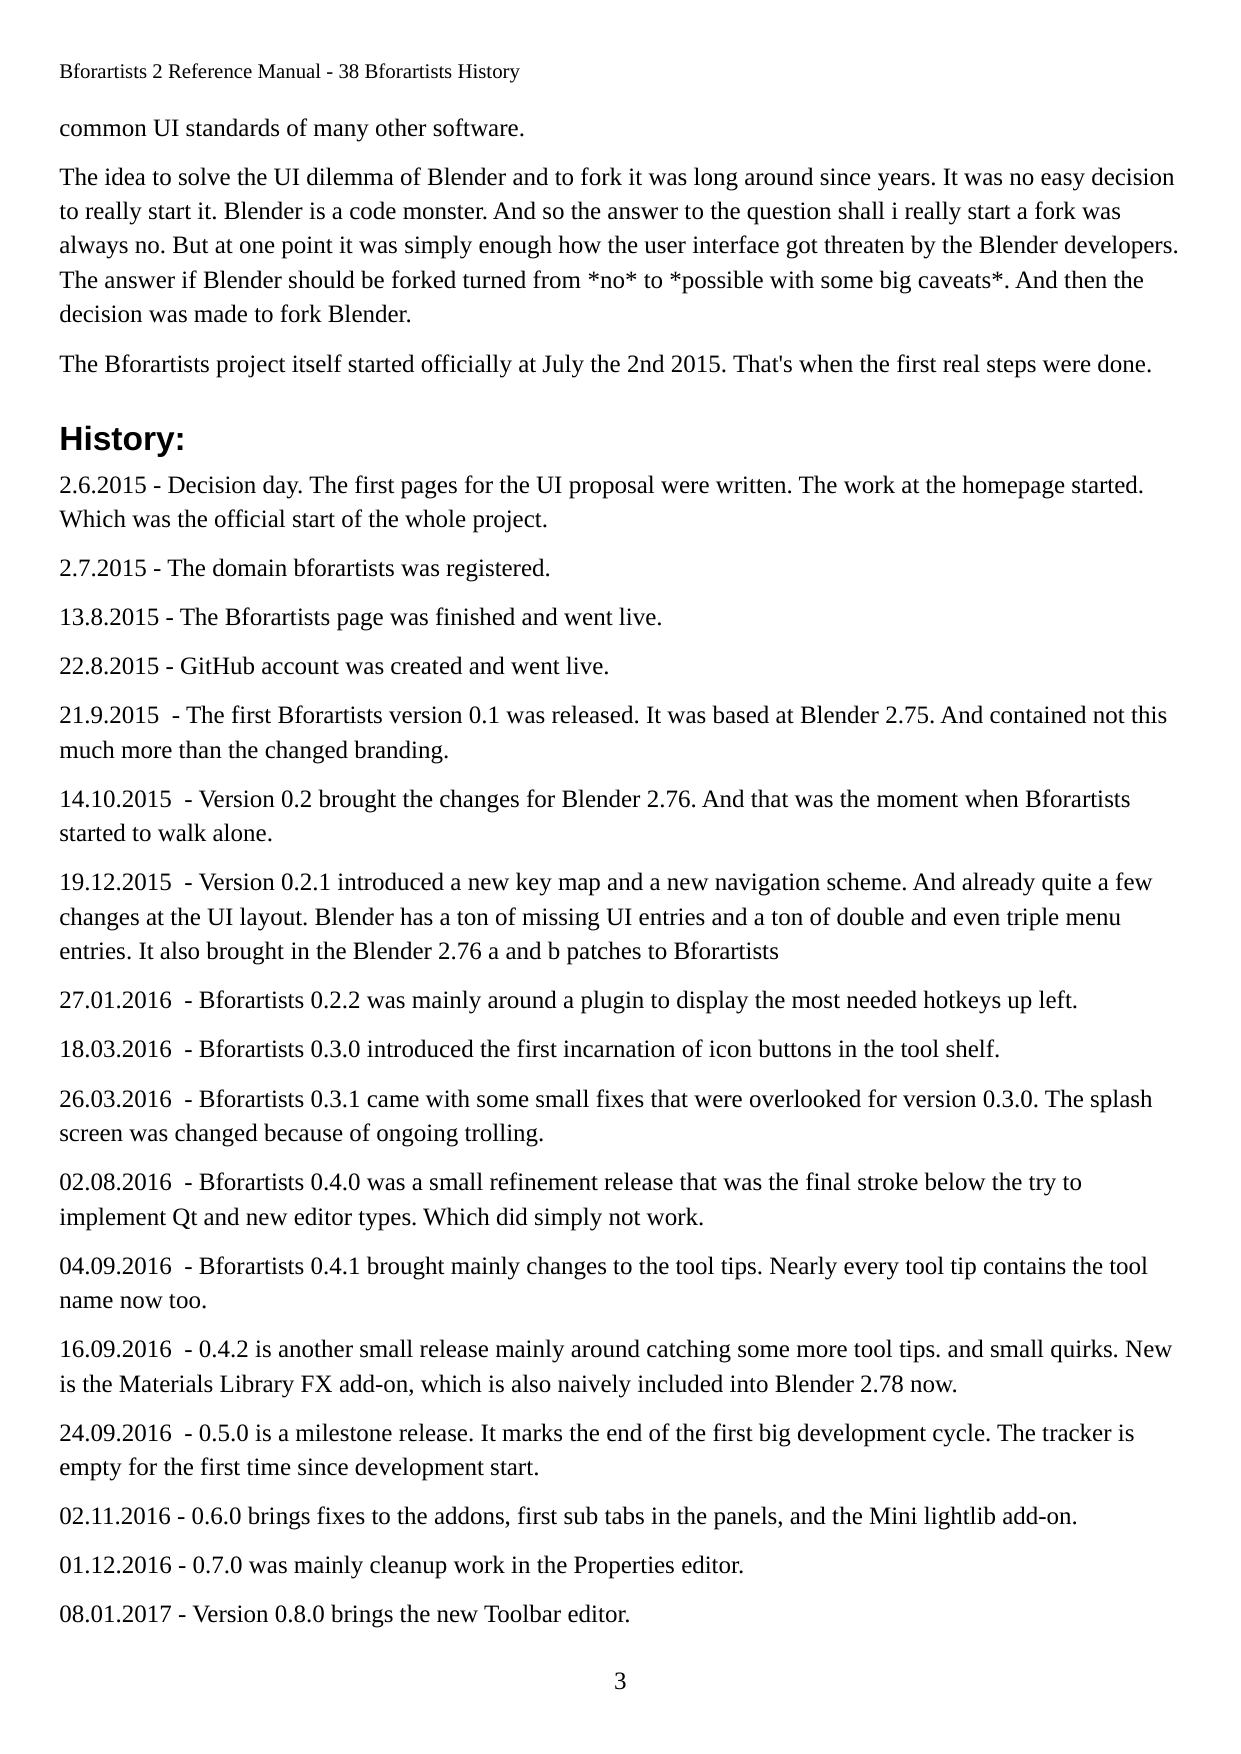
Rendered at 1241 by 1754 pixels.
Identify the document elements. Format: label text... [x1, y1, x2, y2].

text 02.08.2016 - Bforartists 0.4.0 was a small refinement release that was the final stroke below the try to implement Qt and new editor types. Which did simply not work. [59, 1167, 1181, 1230]
text 21.9.2015 - The first Bforartists version 0.1 was released. It was based at Blender 2.75. And contained not this much more than the changed branding. [59, 700, 1181, 764]
text 04.09.2016 - Bforartists 0.4.1 brought mainly changes to the tool tips. Nearly every tool tip contains the tool name now too. [59, 1251, 1181, 1314]
text 19.12.2015 - Version 0.2.1 introduced a new key map and a new navigation scheme. And already quite a few changes at the UI layout. Blender has a ton of missing UI entries and a ton of double and even triple menu entries. It also brought in the Blender 2.76 a and b patches to Bforartists [59, 867, 1181, 965]
text 24.09.2016 - 0.5.0 is a milestone release. It marks the end of the first big development cycle. The tracker is empty for the first time since development start. [59, 1418, 1181, 1481]
text 08.01.2017 - Version 0.8.0 brings the new Toolbar editor. [59, 1599, 1181, 1628]
text 01.12.2016 - 0.7.0 was mainly cleanup work in the Properties editor. [59, 1550, 1181, 1579]
text 27.01.2016 - Bforartists 0.2.2 was mainly around a plugin to display the most needed hotkeys up left. [59, 986, 1181, 1014]
text 13.8.2015 - The Bforartists page was finished and went live. [59, 602, 1181, 631]
text 18.03.2016 - Bforartists 0.3.0 introduced the first incarnation of icon buttons in the tool shelf. [59, 1034, 1181, 1063]
subtitle History: [59, 418, 1181, 457]
text 02.11.2016 - 0.6.0 brings fixes to the addons, first sub tabs in the panels, and the Mini lightlib add-on. [59, 1501, 1181, 1530]
text The idea to solve the UI dilemma of Blender and to fork it was long around since years. It was no easy decision to really start it. Blender is a code monster. And so the answer to the question shall i really start a fork was always no. But at one point it was simply enough how the user interface got threaten by the Blender developers. The answer if Blender should be forked turned from *no* to *possible with some big caveats*. And then the decision was made to fork Blender. [59, 162, 1181, 328]
text The Bforartists project itself started officially at July the 2nd 2015. That's when the first real steps were done. [59, 349, 1181, 377]
text 26.03.2016 - Bforartists 0.3.1 came with some small fixes that were overlooked for version 0.3.0. The splash screen was changed because of ongoing trolling. [59, 1084, 1181, 1147]
text 22.8.2015 - GitHub account was created and went live. [59, 651, 1181, 680]
text common UI standards of many other software. [59, 113, 1181, 141]
text 14.10.2015 - Version 0.2 brought the changes for Blender 2.76. And that was the moment when Bforartists started to walk alone. [59, 784, 1181, 847]
text 2.7.2015 - The domain bforartists was registered. [59, 553, 1181, 582]
text 16.09.2016 - 0.4.2 is another small release mainly around catching some more tool tips. and small quirks. New is the Materials Library FX add-on, which is also naively included into Blender 2.78 now. [59, 1334, 1181, 1397]
text 2.6.2015 - Decision day. The first pages for the UI proposal were written. The work at the homepage started. Which was the official start of the whole project. [59, 470, 1181, 533]
